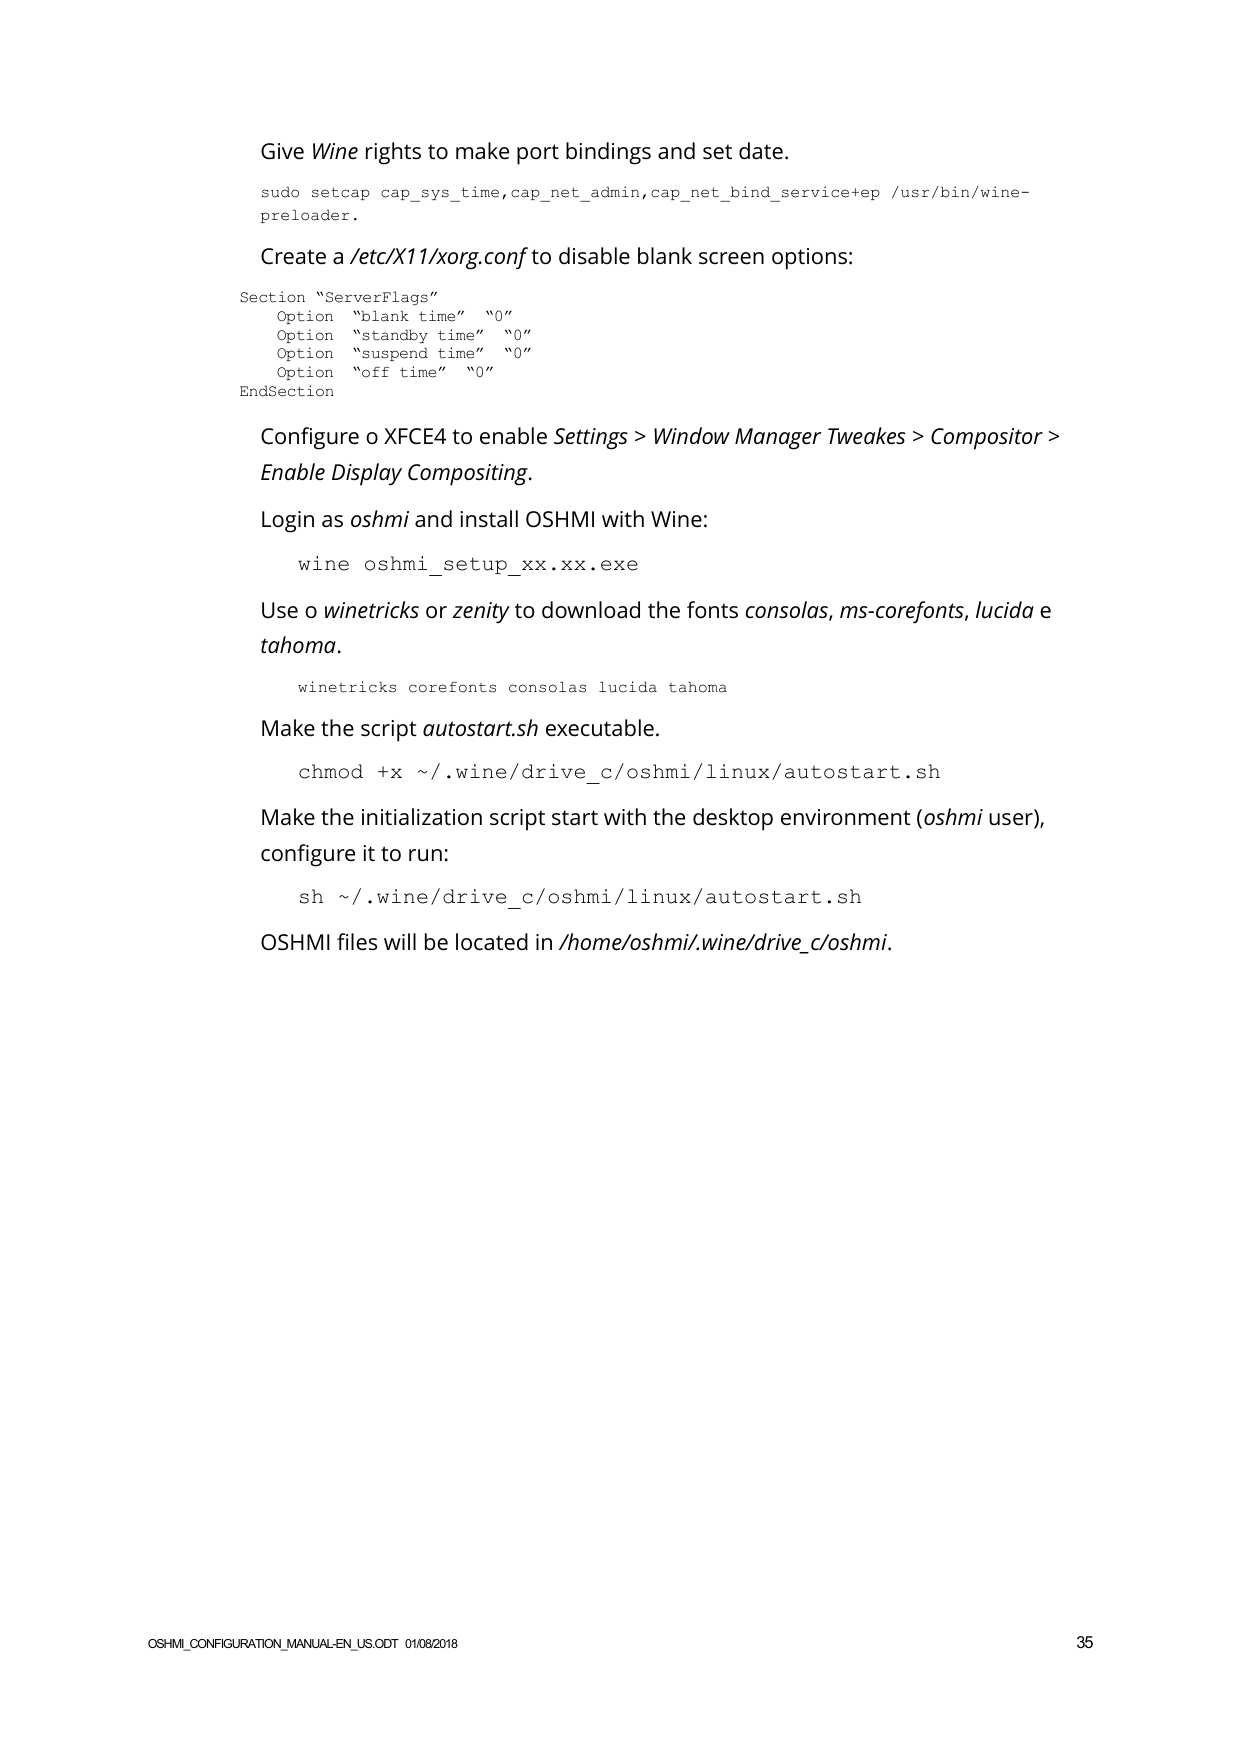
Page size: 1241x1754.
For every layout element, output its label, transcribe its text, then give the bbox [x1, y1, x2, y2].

text sudo setcap cap_sys_time,cap_net_admin,cap_net_bind_service+ep /usr/bin/wine-preloader. [260, 183, 1093, 225]
text Give Wine rights to make port bindings and set date. [260, 136, 1093, 166]
text Make the script autostart.sh executable. [260, 713, 1093, 743]
text Create a /etc/X11/xorg.conf to disable blank screen options: [260, 241, 1093, 271]
text Configure o XFCE4 to enable Settings > Window Manager Tweakes > Compositor > Enable Display Compositing. [260, 421, 1093, 486]
text OSHMI files will be located in /home/oshmi/.wine/drive_c/oshmi. [260, 927, 1093, 957]
text Option “suspend time” “0” [202, 345, 1093, 364]
text Make the initialization script start with the desktop environment (oshmi user), configure it to run: [260, 802, 1093, 868]
text wine oshmi_setup_xx.xx.exe [260, 552, 1093, 577]
text Option “off time” “0” [202, 364, 1093, 383]
text Option “blank time” “0” [202, 307, 1093, 326]
text Section “ServerFlags” [202, 288, 1093, 307]
text winetricks corefonts consolas lucida tahoma [260, 678, 1093, 697]
text Login as oshmi and install OSHMI with Wine: [260, 504, 1093, 534]
text Use o winetricks or zenity to download the fonts consolas, ms-corefonts, lucida e tahoma. [260, 595, 1093, 660]
text sh ~/.wine/drive_c/oshmi/linux/autostart.sh [260, 886, 1093, 910]
text Option “standby time” “0” [202, 326, 1093, 345]
text chmod +x ~/.wine/drive_c/oshmi/linux/autostart.sh [260, 761, 1093, 785]
text EndSection [202, 383, 1093, 402]
